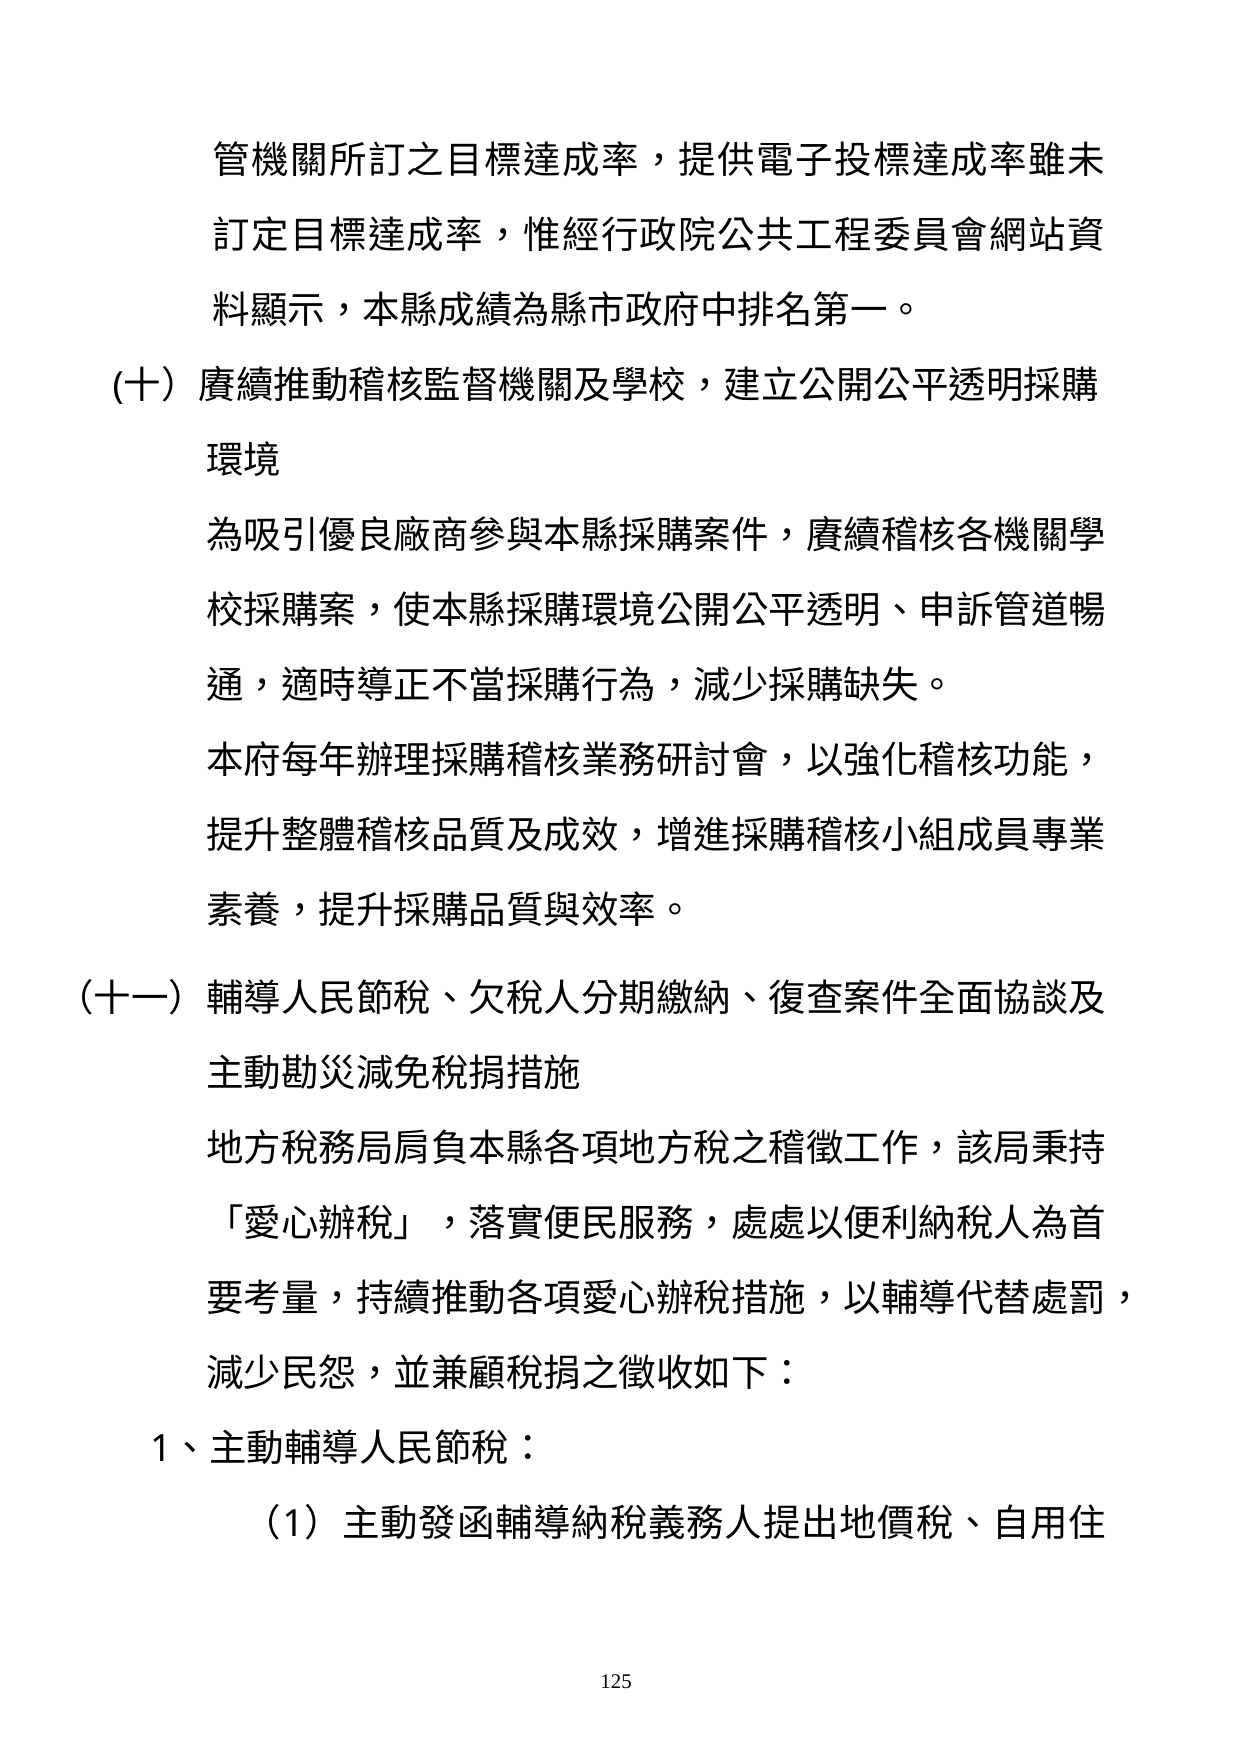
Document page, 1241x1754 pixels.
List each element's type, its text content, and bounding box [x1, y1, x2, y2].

text 管機關所訂之目標達成率，提供電子投標達成率雖未訂定目標達成率，惟經行政院公共工程委員會網站資料顯示，本縣成績為縣市政府中排名第一。 [212, 120, 1106, 345]
text 本府每年辦理採購稽核業務研討會，以強化稽核功能，提升整體稽核品質及成效，增進採購稽核小組成員專業素養，提升採購品質與效率。 [206, 720, 1106, 945]
text (十）賡續推動稽核監督機關及學校，建立公開公平透明採購環境 [112, 345, 1106, 495]
list （1）主動發函輔導納稅義務人提出地價稅、自用住 [150, 1482, 1106, 1557]
text （十一）輔導人民節稅、欠稅人分期繳納、復查案件全面協談及主動勘災減免稅捐措施 [56, 957, 1106, 1107]
text 地方稅務局肩負本縣各項地方稅之稽徵工作，該局秉持「愛心辦稅」，落實便民服務，處處以便利納稅人為首要考量，持續推動各項愛心辦稅措施，以輔導代替處罰，減少民怨，並兼顧稅捐之徵收如下： [206, 1107, 1106, 1407]
text 1、主動輔導人民節稅： [150, 1407, 1106, 1482]
text 為吸引優良廠商參與本縣採購案件，賡續稽核各機關學校採購案，使本縣採購環境公開公平透明、申訴管道暢通，適時導正不當採購行為，減少採購缺失。 [206, 495, 1106, 720]
